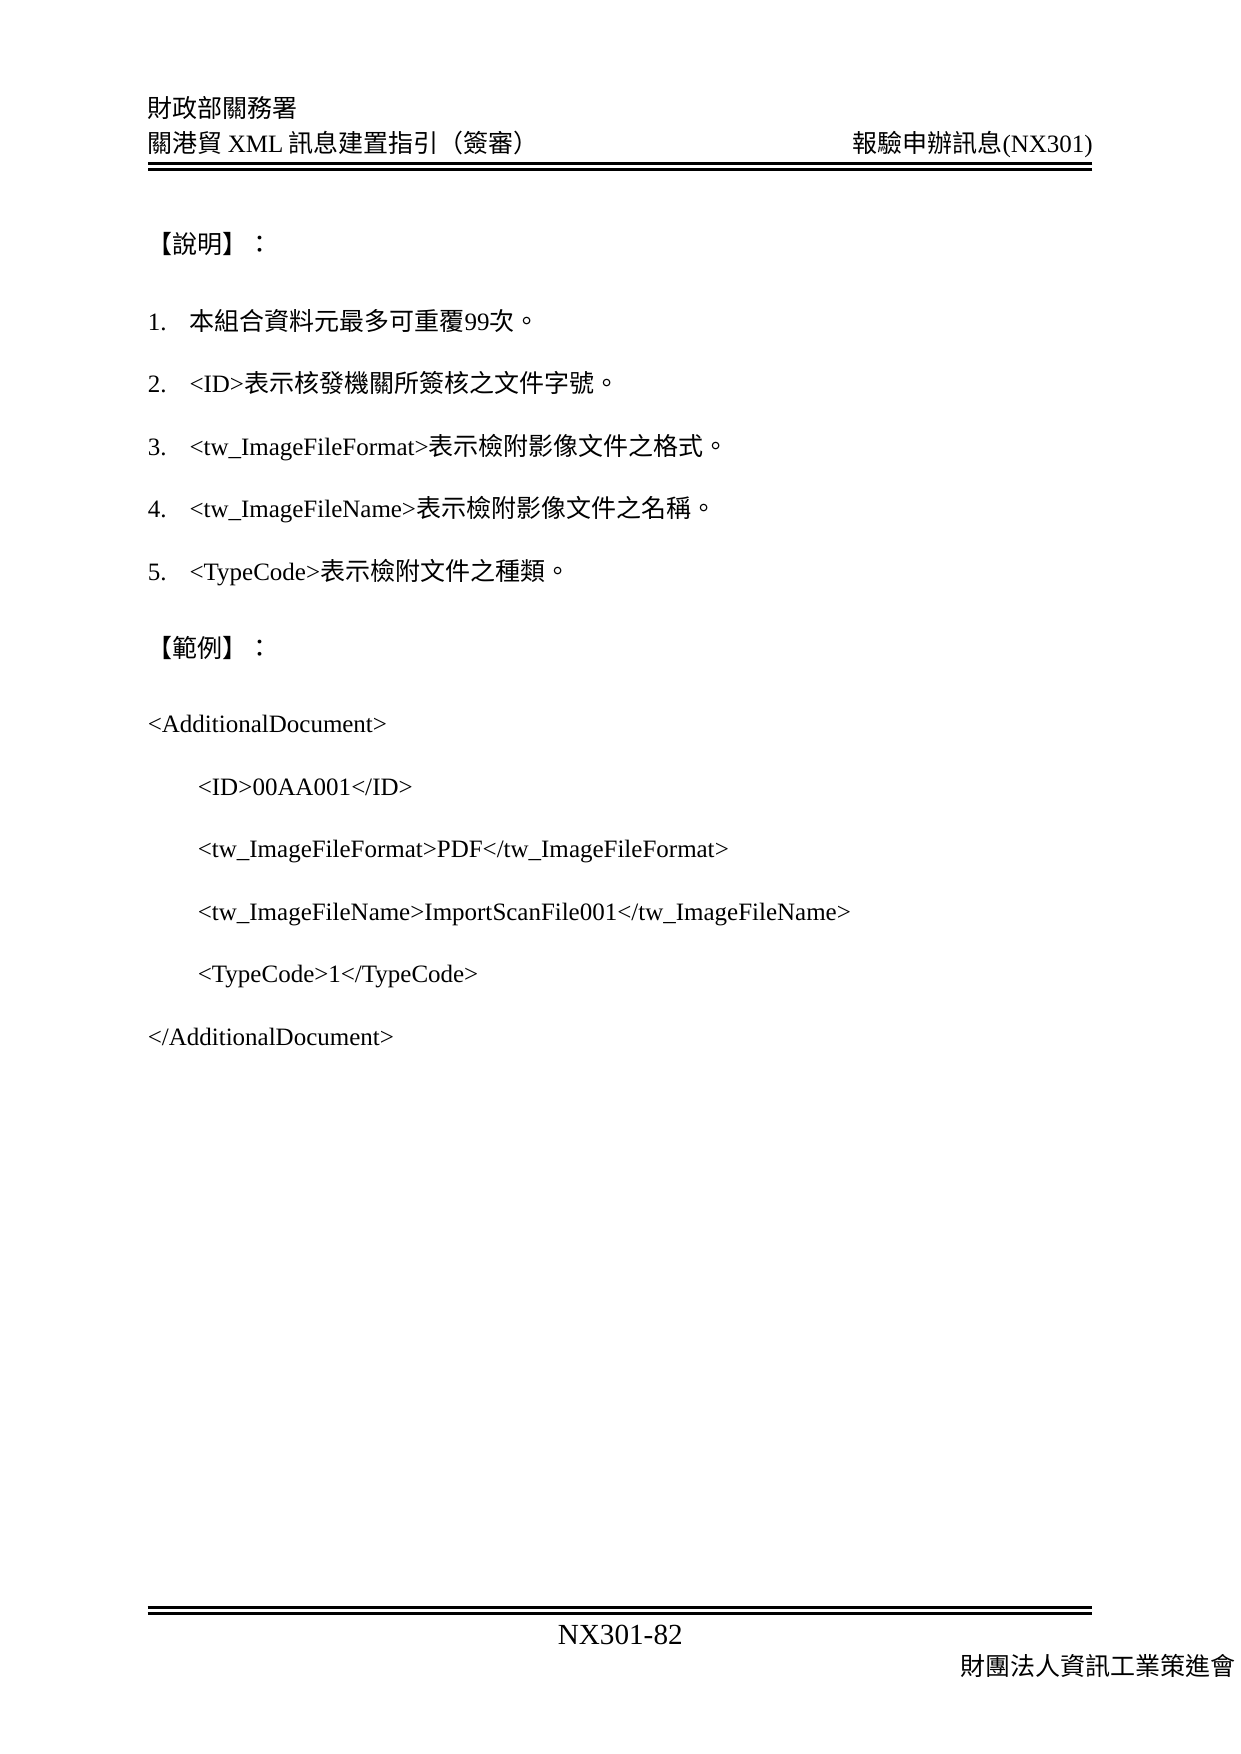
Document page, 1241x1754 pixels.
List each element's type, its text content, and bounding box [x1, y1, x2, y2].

list <ID>表示核發機關所簽核之文件字號。 [148, 340, 1092, 403]
subtitle <AdditionalDocument> [148, 682, 1092, 744]
text 【說明】： [148, 201, 1092, 263]
list <TypeCode>表示檢附文件之種類。 [148, 528, 1092, 590]
text </AdditionalDocument> [148, 994, 1092, 1057]
text <tw_ImageFileName>ImportScanFile001</tw_ImageFileName> [148, 869, 1092, 932]
text <tw_ImageFileFormat>PDF</tw_ImageFileFormat> [148, 807, 1092, 869]
text 【範例】： [148, 605, 1092, 667]
list <tw_ImageFileFormat>表示檢附影像文件之格式。 [148, 403, 1092, 465]
text <TypeCode>1</TypeCode> [148, 932, 1092, 994]
text <ID>00AA001</ID> [148, 744, 1092, 807]
list <tw_ImageFileName>表示檢附影像文件之名稱。 [148, 465, 1092, 528]
list 本組合資料元最多可重覆99次。 [148, 278, 1092, 340]
